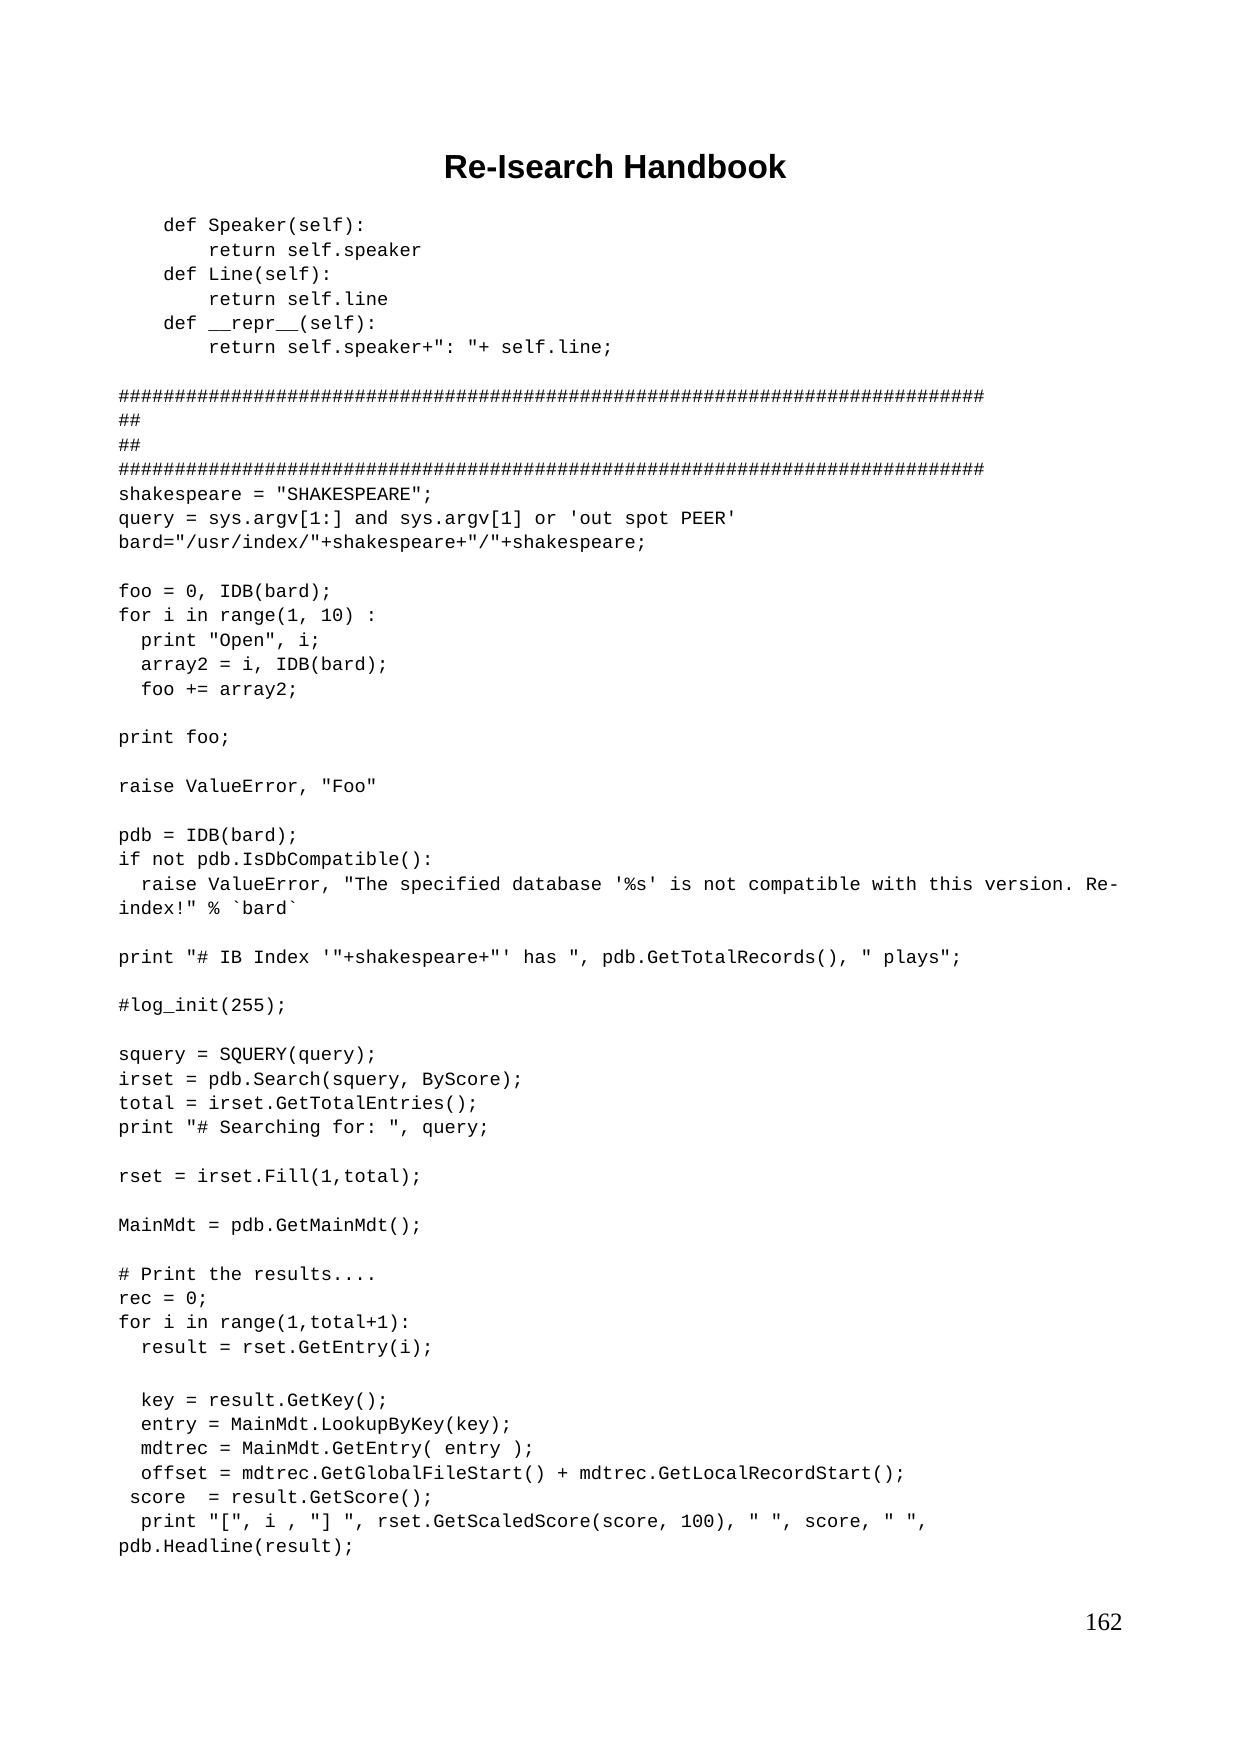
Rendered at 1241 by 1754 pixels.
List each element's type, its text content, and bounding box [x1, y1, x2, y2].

text return self.speaker+": "+ self.line; [118, 338, 1122, 359]
text return self.speaker [118, 241, 1122, 262]
text ## [118, 436, 1122, 457]
text foo = 0, IDB(bard); [118, 582, 1122, 603]
text #log_init(255); [118, 996, 1122, 1017]
text print foo; [118, 728, 1122, 749]
text print "# Searching for: ", query; [118, 1118, 1122, 1139]
text if not pdb.IsDbCompatible(): [118, 850, 1122, 871]
text ## [118, 411, 1122, 432]
text bard="/usr/index/"+shakespeare+"/"+shakespeare; [118, 533, 1122, 554]
text print "# IB Index '"+shakespeare+"' has ", pdb.GetTotalRecords(), " plays"; [118, 947, 1122, 969]
text entry = MainMdt.LookupByKey(key); [118, 1415, 1122, 1436]
text mdtrec = MainMdt.GetEntry( entry ); [118, 1439, 1122, 1460]
text return self.line [118, 289, 1122, 311]
text total = irset.GetTotalEntries(); [118, 1094, 1122, 1115]
text offset = mdtrec.GetGlobalFileStart() + mdtrec.GetLocalRecordStart(); [118, 1463, 1122, 1485]
text def __repr__(self): [118, 314, 1122, 335]
text raise ValueError, "The specified database '%s' is not compatible with this version. Re-index!" % `bard` [118, 874, 1122, 920]
text for i in range(1,total+1): [118, 1313, 1122, 1334]
text for i in range(1, 10) : [118, 606, 1122, 627]
text pdb = IDB(bard); [118, 826, 1122, 847]
text raise ValueError, "Foo" [118, 777, 1122, 798]
text ############################################################################# [118, 387, 1122, 408]
text irset = pdb.Search(squery, ByScore); [118, 1069, 1122, 1091]
text print "[", i , "] ", rset.GetScaledScore(score, 100), " ", score, " ", pdb.Headline(result); [118, 1512, 1122, 1558]
text def Speaker(self): [118, 216, 1122, 237]
text rec = 0; [118, 1289, 1122, 1310]
text rset = irset.Fill(1,total); [118, 1167, 1122, 1188]
text MainMdt = pdb.GetMainMdt(); [118, 1216, 1122, 1237]
text # Print the results.... [118, 1264, 1122, 1286]
text array2 = i, IDB(bard); [118, 655, 1122, 676]
text score = result.GetScore(); [118, 1488, 1122, 1509]
text shakespeare = "SHAKESPEARE"; [118, 484, 1122, 506]
text print "Open", i; [118, 631, 1122, 652]
text result = rset.GetEntry(i); [118, 1337, 1122, 1359]
text squery = SQUERY(query); [118, 1045, 1122, 1066]
text key = result.GetKey(); [118, 1390, 1122, 1412]
text def Line(self): [118, 265, 1122, 286]
text query = sys.argv[1:] and sys.argv[1] or 'out spot PEER' [118, 509, 1122, 530]
text ############################################################################# [118, 460, 1122, 481]
text foo += array2; [118, 679, 1122, 701]
